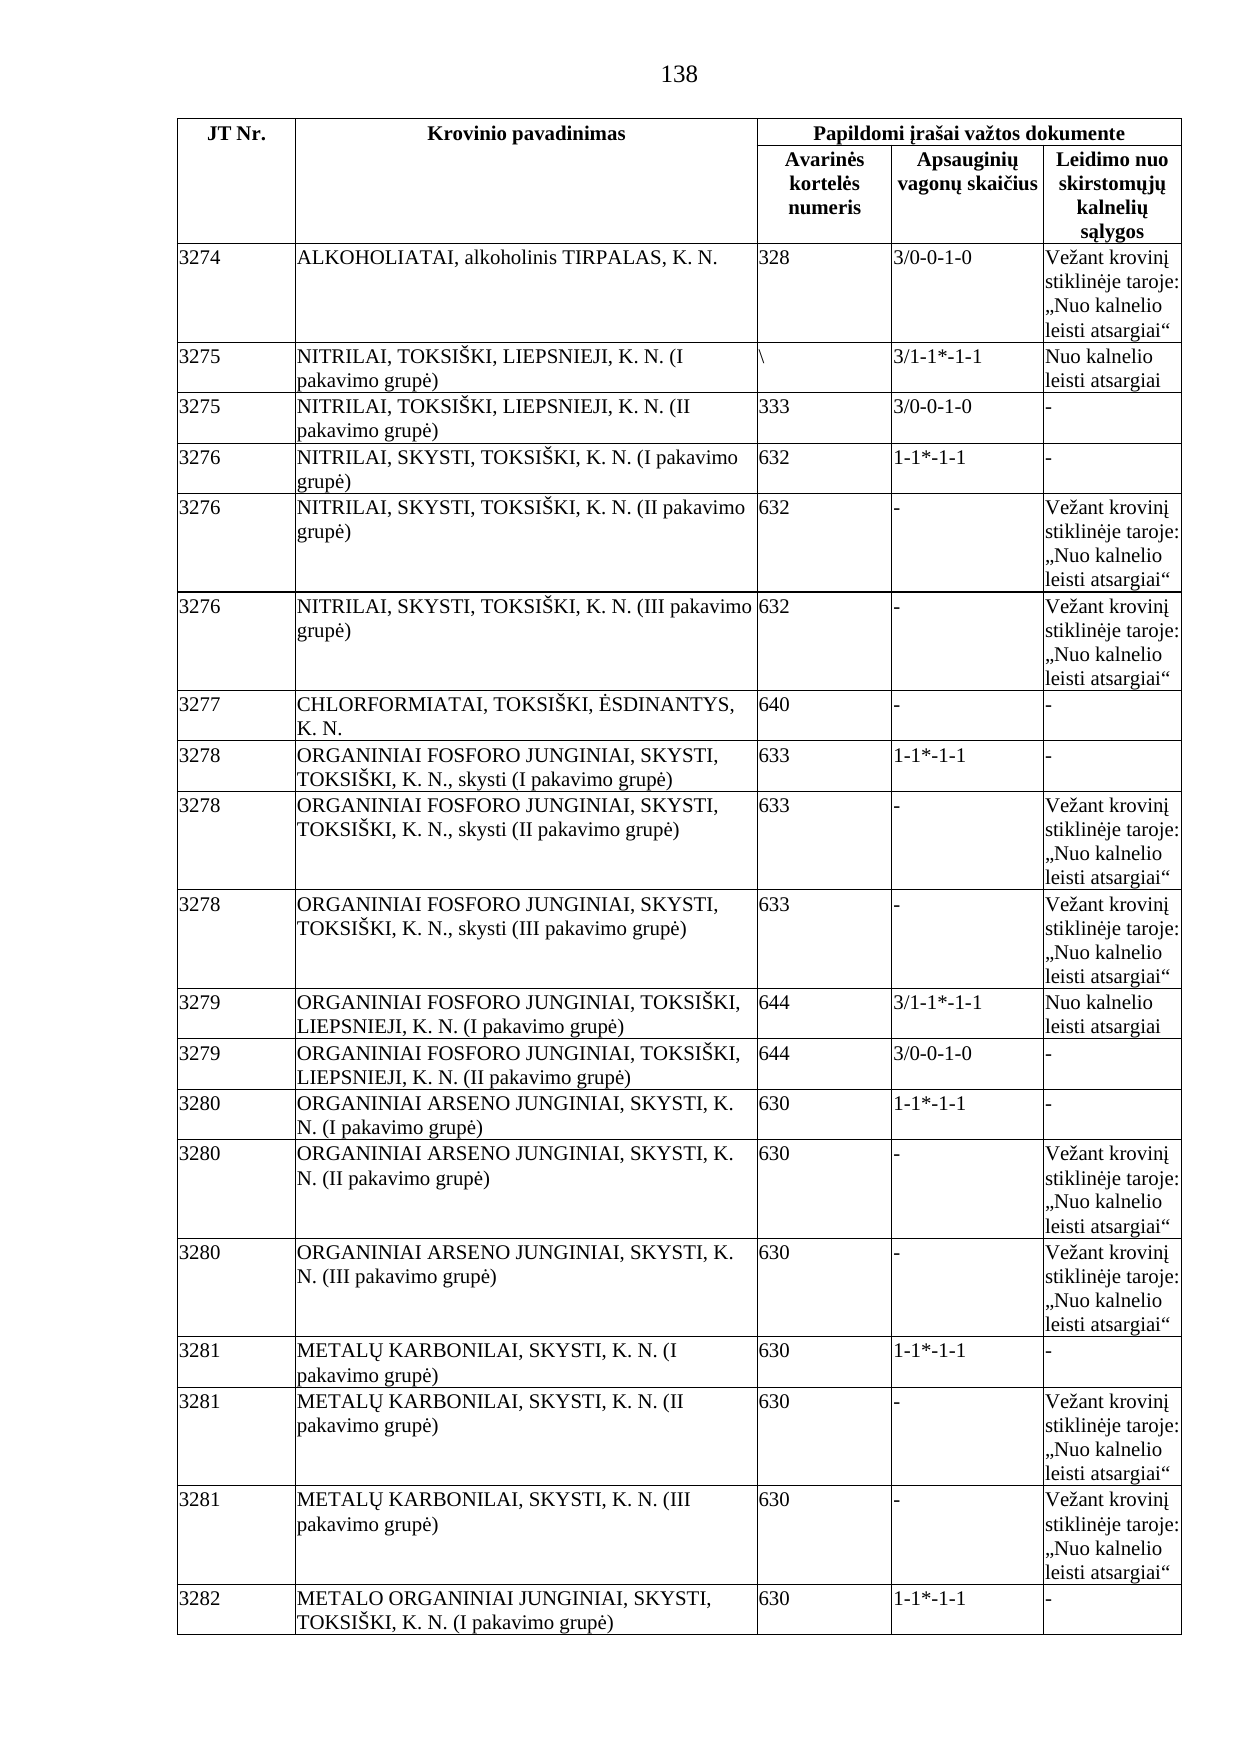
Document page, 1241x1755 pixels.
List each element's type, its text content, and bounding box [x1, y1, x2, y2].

table_cell - [892, 593, 1043, 690]
table_cell - [1044, 741, 1181, 791]
table_cell Vežant krovinį stiklinėje taroje: „Nuo kalnelio leisti atsargiai“ [1044, 1388, 1181, 1485]
table_cell 3/1-1*-1-1 [892, 343, 1043, 392]
table_cell 630 [758, 1239, 891, 1336]
table_cell - [892, 1388, 1043, 1485]
table_cell METALO ORGANINIAI JUNGINIAI, SKYSTI, TOKSIŠKI, K. N. (I pakavimo grupė) [296, 1585, 757, 1634]
table_cell NITRILAI, SKYSTI, TOKSIŠKI, K. N. (II pakavimo grupė) [296, 494, 757, 591]
table_header Papildomi įrašai važtos dokumente [758, 119, 1181, 144]
table_cell 1-1*-1-1 [892, 1090, 1043, 1139]
table_cell ORGANINIAI ARSENO JUNGINIAI, SKYSTI, K. N. (I pakavimo grupė) [296, 1090, 757, 1139]
table_cell ORGANINIAI ARSENO JUNGINIAI, SKYSTI, K. N. (II pakavimo grupė) [296, 1140, 757, 1238]
table_cell 3278 [178, 741, 295, 791]
table_cell 633 [758, 741, 891, 791]
table_cell NITRILAI, SKYSTI, TOKSIŠKI, K. N. (III pakavimo grupė) [296, 593, 757, 690]
table_cell 3276 [178, 494, 295, 591]
table_cell 3277 [178, 691, 295, 740]
table_cell Vežant krovinį stiklinėje taroje: „Nuo kalnelio leisti atsargiai“ [1044, 1140, 1181, 1238]
table_cell Vežant krovinį stiklinėje taroje: „Nuo kalnelio leisti atsargiai“ [1044, 1239, 1181, 1336]
table_cell - [892, 792, 1043, 889]
table_cell 640 [758, 691, 891, 740]
table_cell Leidimo nuo skirstomųjų kalnelių sąlygos [1044, 146, 1181, 243]
table_cell 3281 [178, 1337, 295, 1387]
table_cell - [1044, 1090, 1181, 1139]
table_cell ORGANINIAI FOSFORO JUNGINIAI, TOKSIŠKI, LIEPSNIEJI, K. N. (II pakavimo grupė) [296, 1039, 757, 1089]
table_cell Vežant krovinį stiklinėje taroje: „Nuo kalnelio leisti atsargiai“ [1044, 1486, 1181, 1584]
table_cell 632 [758, 593, 891, 690]
table_cell Nuo kalnelio leisti atsargiai [1044, 343, 1181, 392]
table_cell NITRILAI, SKYSTI, TOKSIŠKI, K. N. (I pakavimo grupė) [296, 444, 757, 493]
table_cell METALŲ KARBONILAI, SKYSTI, K. N. (II pakavimo grupė) [296, 1388, 757, 1485]
table_cell Avarinės kortelės numeris [758, 146, 891, 243]
table_cell - [1044, 444, 1181, 493]
table_cell - [892, 1239, 1043, 1336]
table_cell 3278 [178, 890, 295, 988]
table_cell Vežant krovinį stiklinėje taroje: „Nuo kalnelio leisti atsargiai“ [1044, 792, 1181, 889]
table_cell 3276 [178, 444, 295, 493]
table_cell 3279 [178, 1039, 295, 1089]
table_cell Nuo kalnelio leisti atsargiai [1044, 989, 1181, 1038]
table_cell - [1044, 1039, 1181, 1089]
table_cell 3280 [178, 1239, 295, 1336]
table_cell ALKOHOLIATAI, alkoholinis TIRPALAS, K. N. [296, 244, 757, 342]
table_cell 644 [758, 989, 891, 1038]
table_cell 633 [758, 792, 891, 889]
table_cell Vežant krovinį stiklinėje taroje: „Nuo kalnelio leisti atsargiai“ [1044, 593, 1181, 690]
table_cell 3/1-1*-1-1 [892, 989, 1043, 1038]
table_cell 3281 [178, 1388, 295, 1485]
table_cell 3274 [178, 244, 295, 342]
table_cell 3275 [178, 393, 295, 442]
table_cell METALŲ KARBONILAI, SKYSTI, K. N. (I pakavimo grupė) [296, 1337, 757, 1387]
table_cell ORGANINIAI FOSFORO JUNGINIAI, TOKSIŠKI, LIEPSNIEJI, K. N. (I pakavimo grupė) [296, 989, 757, 1038]
table_cell 644 [758, 1039, 891, 1089]
table_cell 3/0-0-1-0 [892, 1039, 1043, 1089]
table_cell 633 [758, 890, 891, 988]
table_cell - [1044, 691, 1181, 740]
table_cell 3/0-0-1-0 [892, 393, 1043, 442]
table_cell 1-1*-1-1 [892, 741, 1043, 791]
table_cell ORGANINIAI FOSFORO JUNGINIAI, SKYSTI, TOKSIŠKI, K. N., skysti (II pakavimo grupė) [296, 792, 757, 889]
table_cell CHLORFORMIATAI, TOKSIŠKI, ĖSDINANTYS, K. N. [296, 691, 757, 740]
table_cell 630 [758, 1337, 891, 1387]
table_cell 1-1*-1-1 [892, 1585, 1043, 1634]
table_cell NITRILAI, TOKSIŠKI, LIEPSNIEJI, K. N. (II pakavimo grupė) [296, 393, 757, 442]
table_cell - [892, 890, 1043, 988]
table_cell NITRILAI, TOKSIŠKI, LIEPSNIEJI, K. N. (I pakavimo grupė) [296, 343, 757, 392]
table_cell 3/0-0-1-0 [892, 244, 1043, 342]
table_cell Vežant krovinį stiklinėje taroje: „Nuo kalnelio leisti atsargiai“ [1044, 244, 1181, 342]
table_cell 3281 [178, 1486, 295, 1584]
table_cell 630 [758, 1090, 891, 1139]
table_cell 3278 [178, 792, 295, 889]
table_cell 632 [758, 494, 891, 591]
table_cell \ [758, 343, 891, 392]
table_cell - [1044, 1337, 1181, 1387]
table_cell - [892, 691, 1043, 740]
table_cell 630 [758, 1486, 891, 1584]
table_cell - [892, 494, 1043, 591]
table_header JT Nr. [178, 119, 295, 243]
table_cell - [1044, 1585, 1181, 1634]
table_cell 1-1*-1-1 [892, 1337, 1043, 1387]
table_cell ORGANINIAI FOSFORO JUNGINIAI, SKYSTI, TOKSIŠKI, K. N., skysti (III pakavimo grupė) [296, 890, 757, 988]
table_cell Apsauginių vagonų skaičius [892, 146, 1043, 243]
table_cell 3282 [178, 1585, 295, 1634]
table_cell 328 [758, 244, 891, 342]
table_cell 3275 [178, 343, 295, 392]
table_cell METALŲ KARBONILAI, SKYSTI, K. N. (III pakavimo grupė) [296, 1486, 757, 1584]
table_cell - [892, 1140, 1043, 1238]
table_cell - [1044, 393, 1181, 442]
table_cell Vežant krovinį stiklinėje taroje: „Nuo kalnelio leisti atsargiai“ [1044, 494, 1181, 591]
table_cell ORGANINIAI ARSENO JUNGINIAI, SKYSTI, K. N. (III pakavimo grupė) [296, 1239, 757, 1336]
table_cell - [892, 1486, 1043, 1584]
table_cell 1-1*-1-1 [892, 444, 1043, 493]
table_cell 630 [758, 1388, 891, 1485]
table_header Krovinio pavadinimas [296, 119, 757, 243]
table_cell 333 [758, 393, 891, 442]
table_cell 632 [758, 444, 891, 493]
table_cell ORGANINIAI FOSFORO JUNGINIAI, SKYSTI, TOKSIŠKI, K. N., skysti (I pakavimo grupė) [296, 741, 757, 791]
table_cell 3280 [178, 1090, 295, 1139]
table_cell 630 [758, 1140, 891, 1238]
table_cell 3280 [178, 1140, 295, 1238]
table_cell 3276 [178, 593, 295, 690]
table_cell 3279 [178, 989, 295, 1038]
table_cell 630 [758, 1585, 891, 1634]
table_cell Vežant krovinį stiklinėje taroje: „Nuo kalnelio leisti atsargiai“ [1044, 890, 1181, 988]
